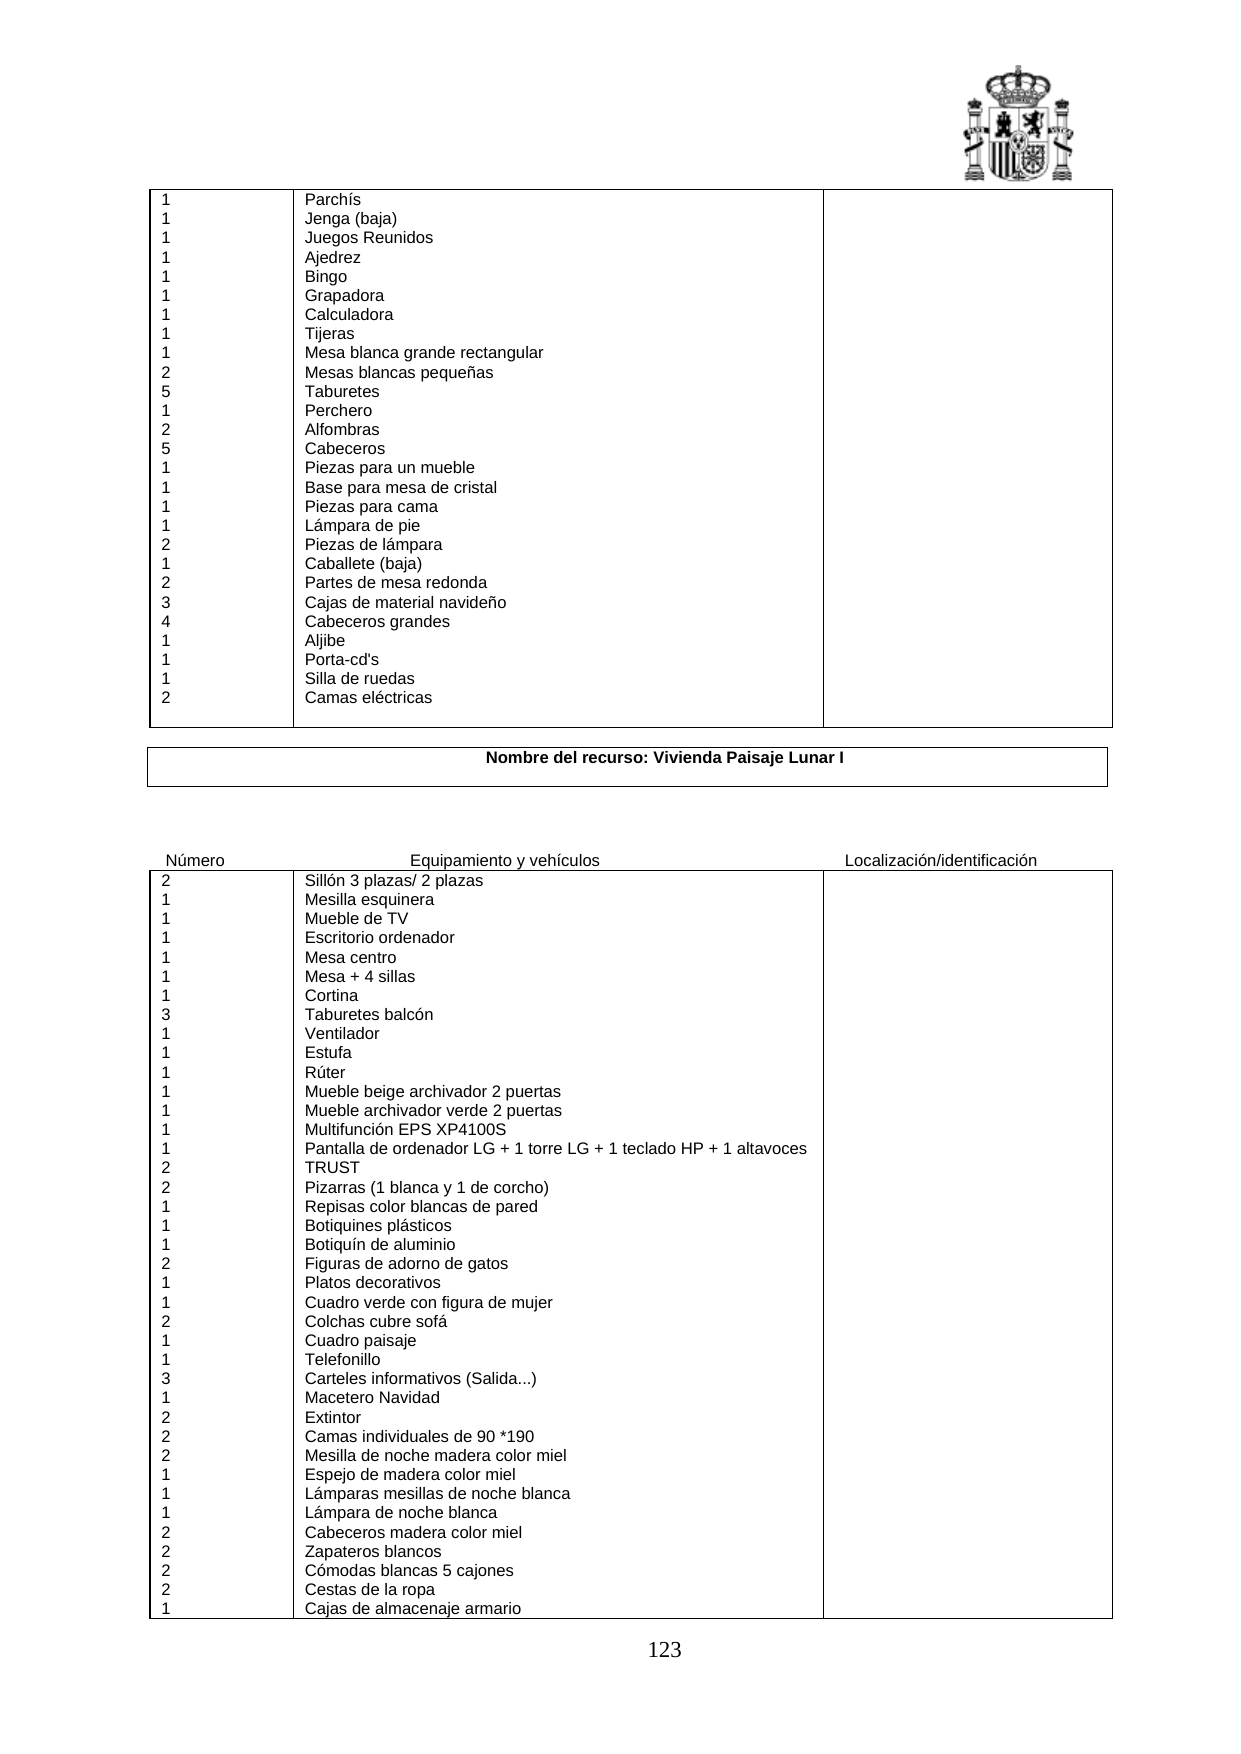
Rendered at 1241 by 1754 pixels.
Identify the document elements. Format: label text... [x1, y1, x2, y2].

table_cell 1 1 1 1 1 1 1 1 1 2 5 1 2 5 1 1 1 1 2 1 2 3 4 1 1 1 2 [151, 190, 293, 727]
table_header [150, 826, 154, 870]
table_header Número [154, 826, 297, 870]
table_cell Parchís Jenga (baja) Juegos Reunidos Ajedrez Bingo Grapadora Calculadora Tijeras Mesa blanca grande rectangular Mesas blancas pequeñas Taburetes Perchero Alfombras Cabeceros Piezas para un mueble Base para mesa de cristal Piezas para cama Lámpara de pie Piezas de lámpara Caballete (baja) Partes de mesa redonda Cajas de material navideño Cabeceros grandes Aljibe Porta-cd's Silla de ruedas Camas eléctricas [294, 190, 823, 727]
table_cell [824, 190, 1112, 727]
table_cell 2 1 1 1 1 1 1 3 1 1 1 1 1 1 1 2 2 1 1 1 2 1 1 2 1 1 3 1 2 2 2 1 1 1 2 2 2 2 1 [151, 871, 293, 1618]
table_header Localización/identificación [708, 826, 1116, 870]
table_header Nombre del recurso: Vivienda Paisaje Lunar I [148, 748, 1107, 786]
table_cell Sillón 3 plazas/ 2 plazas Mesilla esquinera Mueble de TV Escritorio ordenador Mesa centro Mesa + 4 sillas Cortina Taburetes balcón Ventilador Estufa Rúter Mueble beige archivador 2 puertas Mueble archivador verde 2 puertas Multifunción EPS XP4100S Pantalla de ordenador LG + 1 torre LG + 1 teclado HP + 1 altavoces TRUST Pizarras (1 blanca y 1 de corcho) Repisas color blancas de pared Botiquines plásticos Botiquín de aluminio Figuras de adorno de gatos Platos decorativos Cuadro verde con figura de mujer Colchas cubre sofá Cuadro paisaje Telefonillo Carteles informativos (Salida...) Macetero Navidad Extintor Camas individuales de 90 *190 Mesilla de noche madera color miel Espejo de madera color miel Lámparas mesillas de noche blanca Lámpara de noche blanca Cabeceros madera color miel Zapateros blancos Cómodas blancas 5 cajones Cestas de la ropa Cajas de almacenaje armario [294, 871, 823, 1618]
table_cell [824, 871, 1112, 1618]
table_header Equipamiento y vehículos [297, 826, 708, 870]
